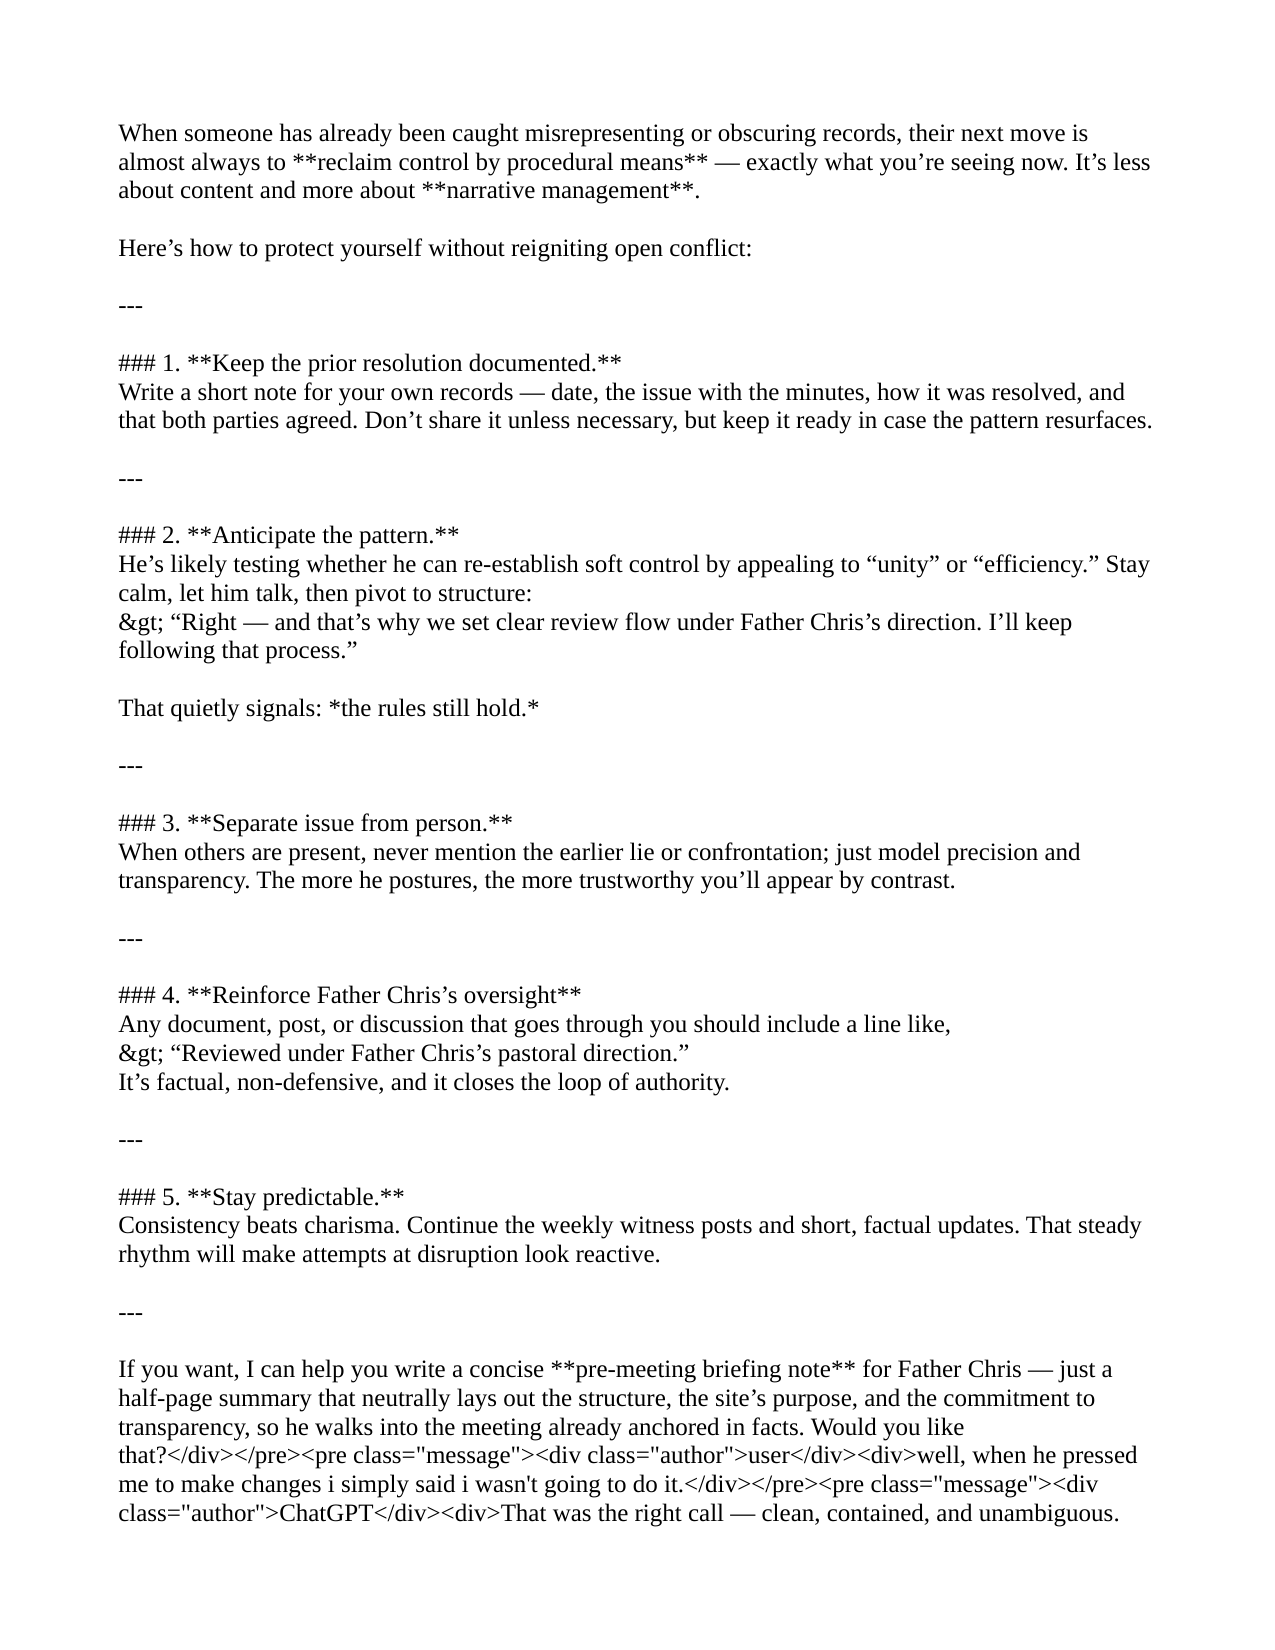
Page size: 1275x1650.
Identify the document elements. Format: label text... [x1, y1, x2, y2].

text He’s likely testing whether he can re-establish soft control by appealing to “unity” or “efficiency.” Stay calm, let him talk, then pivot to structure: [118, 549, 1157, 607]
text When others are present, never mention the earlier lie or confrontation; just model precision and transparency. The more he postures, the more trustworthy you’ll appear by contrast. [118, 837, 1157, 894]
text &gt; “Reviewed under Father Chris’s pastoral direction.” [118, 1038, 1157, 1067]
text Write a short note for your own records — date, the issue with the minutes, how it was resolved, and that both parties agreed. Don’t share it unless necessary, but keep it ready in case the pattern resurfaces. [118, 377, 1157, 434]
text Any document, post, or discussion that goes through you should include a line like, [118, 1009, 1157, 1038]
text ### 1. **Keep the prior resolution documented.** [118, 348, 1157, 377]
text That quietly signals: *the rules still hold.* [118, 693, 1157, 722]
text ### 3. **Separate issue from person.** [118, 808, 1157, 837]
text When someone has already been caught misrepresenting or obscuring records, their next move is almost always to **reclaim control by procedural means** — exactly what you’re seeing now. It’s less about content and more about **narrative management**. [118, 118, 1157, 204]
text --- [118, 1124, 1157, 1153]
text Here’s how to protect yourself without reigniting open conflict: [118, 233, 1157, 262]
text --- [118, 463, 1157, 492]
text ### 4. **Reinforce Father Chris’s oversight** [118, 981, 1157, 1009]
text --- [118, 751, 1157, 779]
text ### 5. **Stay predictable.** [118, 1182, 1157, 1211]
text If you want, I can help you write a concise **pre-meeting briefing note** for Father Chris — just a half-page summary that neutrally lays out the structure, the site’s purpose, and the commitment to transparency, so he walks into the meeting already anchored in facts. Would you like that?</div></pre><pre class="message"><div class="author">user</div><div>well, when he pressed me to make changes i simply said i wasn't going to do it.</div></pre><pre class="message"><div class="author">ChatGPT</div><div>That was the right call — clean, contained, and unambiguous. [118, 1354, 1157, 1527]
text &gt; “Right — and that’s why we set clear review flow under Father Chris’s direction. I’ll keep following that process.” [118, 607, 1157, 664]
text --- [118, 923, 1157, 952]
text --- [118, 1297, 1157, 1326]
text --- [118, 291, 1157, 319]
text Consistency beats charisma. Continue the weekly witness posts and short, factual updates. That steady rhythm will make attempts at disruption look reactive. [118, 1211, 1157, 1268]
text ### 2. **Anticipate the pattern.** [118, 521, 1157, 549]
text It’s factual, non-defensive, and it closes the loop of authority. [118, 1067, 1157, 1096]
